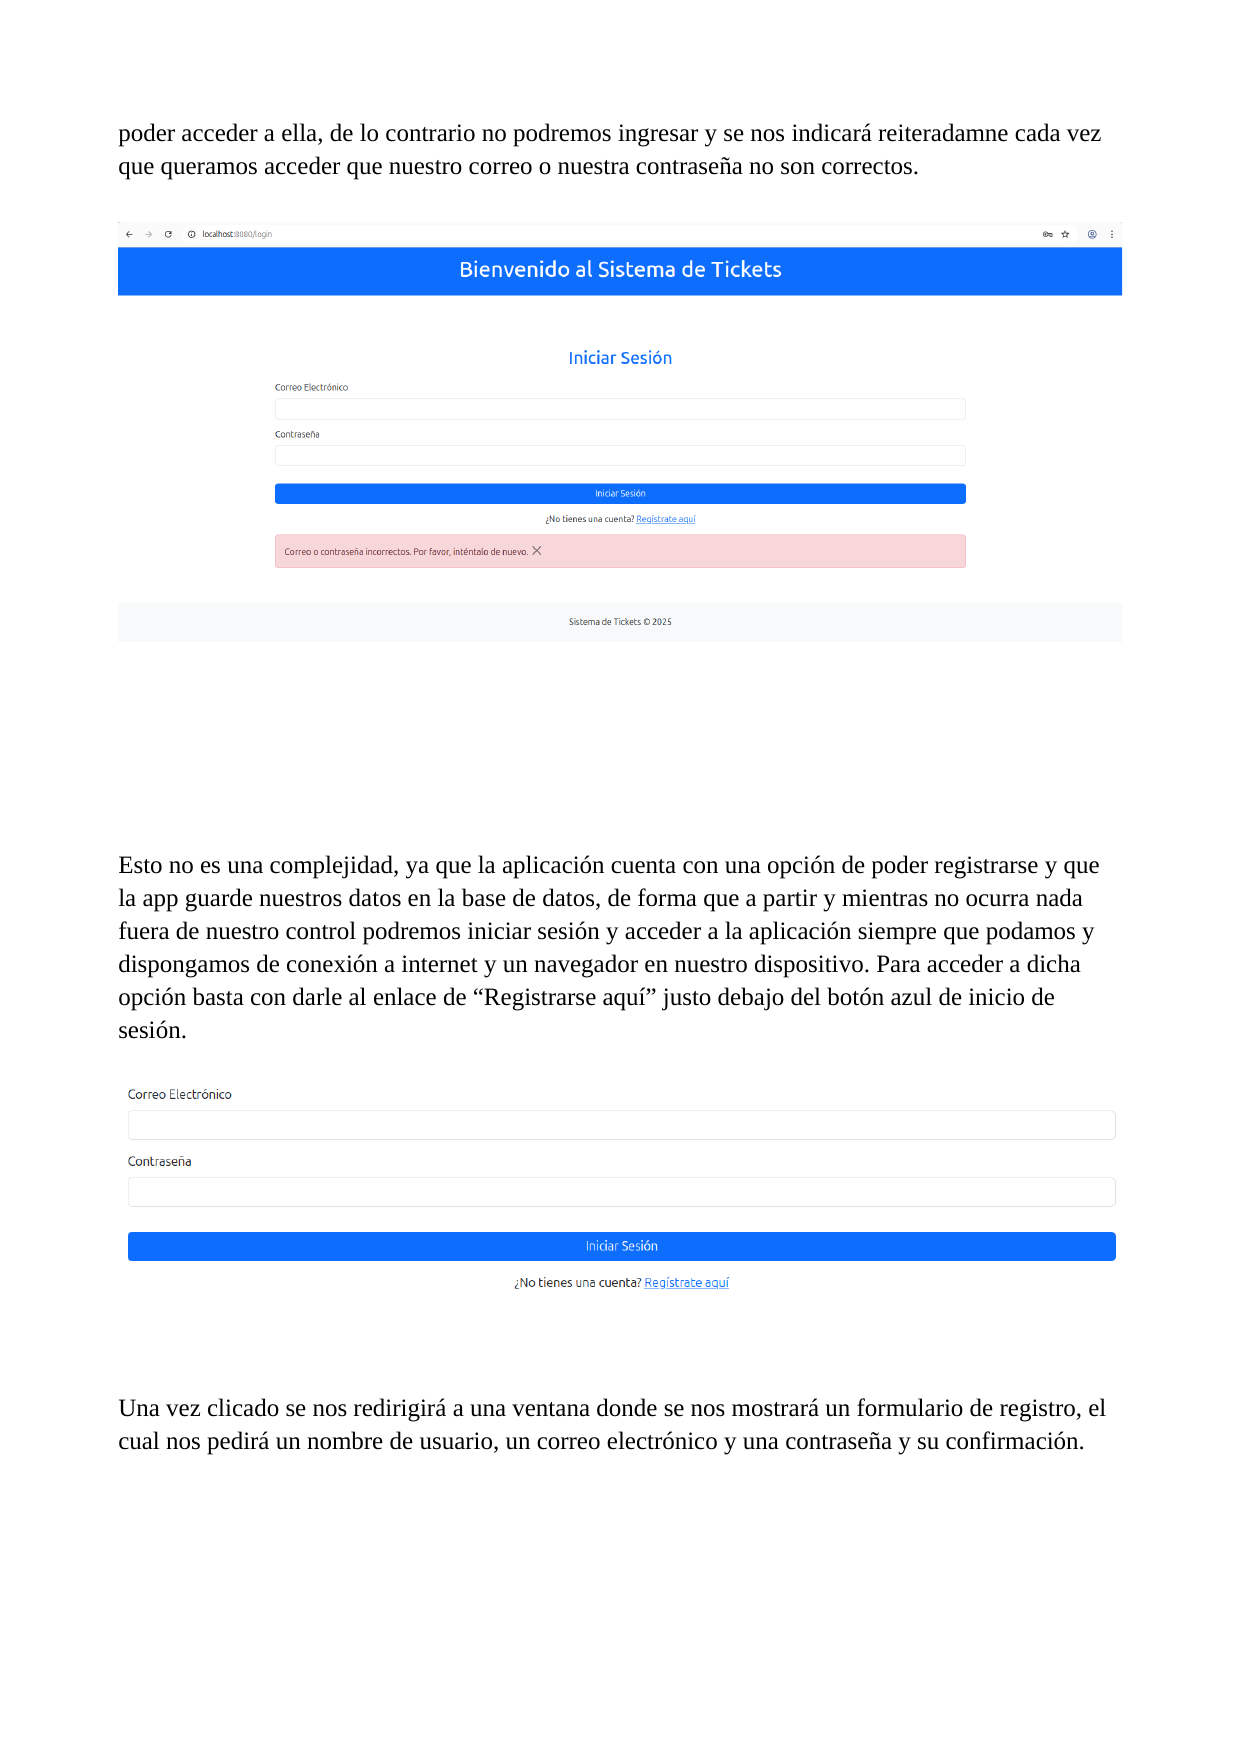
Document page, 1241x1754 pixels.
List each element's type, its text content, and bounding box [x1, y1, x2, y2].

picture [118, 1062, 1123, 1341]
picture [118, 222, 1123, 751]
text poder acceder a ella, de lo contrario no podremos ingresar y se nos indicará reiteradamne cada vez que queramos acceder que nuestro correo o nuestra contraseña no son correctos. [118, 118, 1122, 180]
text Esto no es una complejidad, ya que la aplicación cuenta con una opción de poder registrarse y que la app guarde nuestros datos en la base de datos, de forma que a partir y mientras no ocurra nada fuera de nuestro control podremos iniciar sesión y acceder a la aplicación siempre que podamos y dispongamos de conexión a internet y un navegador en nuestro dispositivo. Para acceder a dicha opción basta con darle al enlace de “Registrarse aquí” justo debajo del botón azul de inicio de sesión. [118, 850, 1122, 1044]
text Una vez clicado se nos redirigirá a una ventana donde se nos mostrará un formulario de registro, el cual nos pedirá un nombre de usuario, un correo electrónico y una contraseña y su confirmación. [118, 1393, 1122, 1454]
